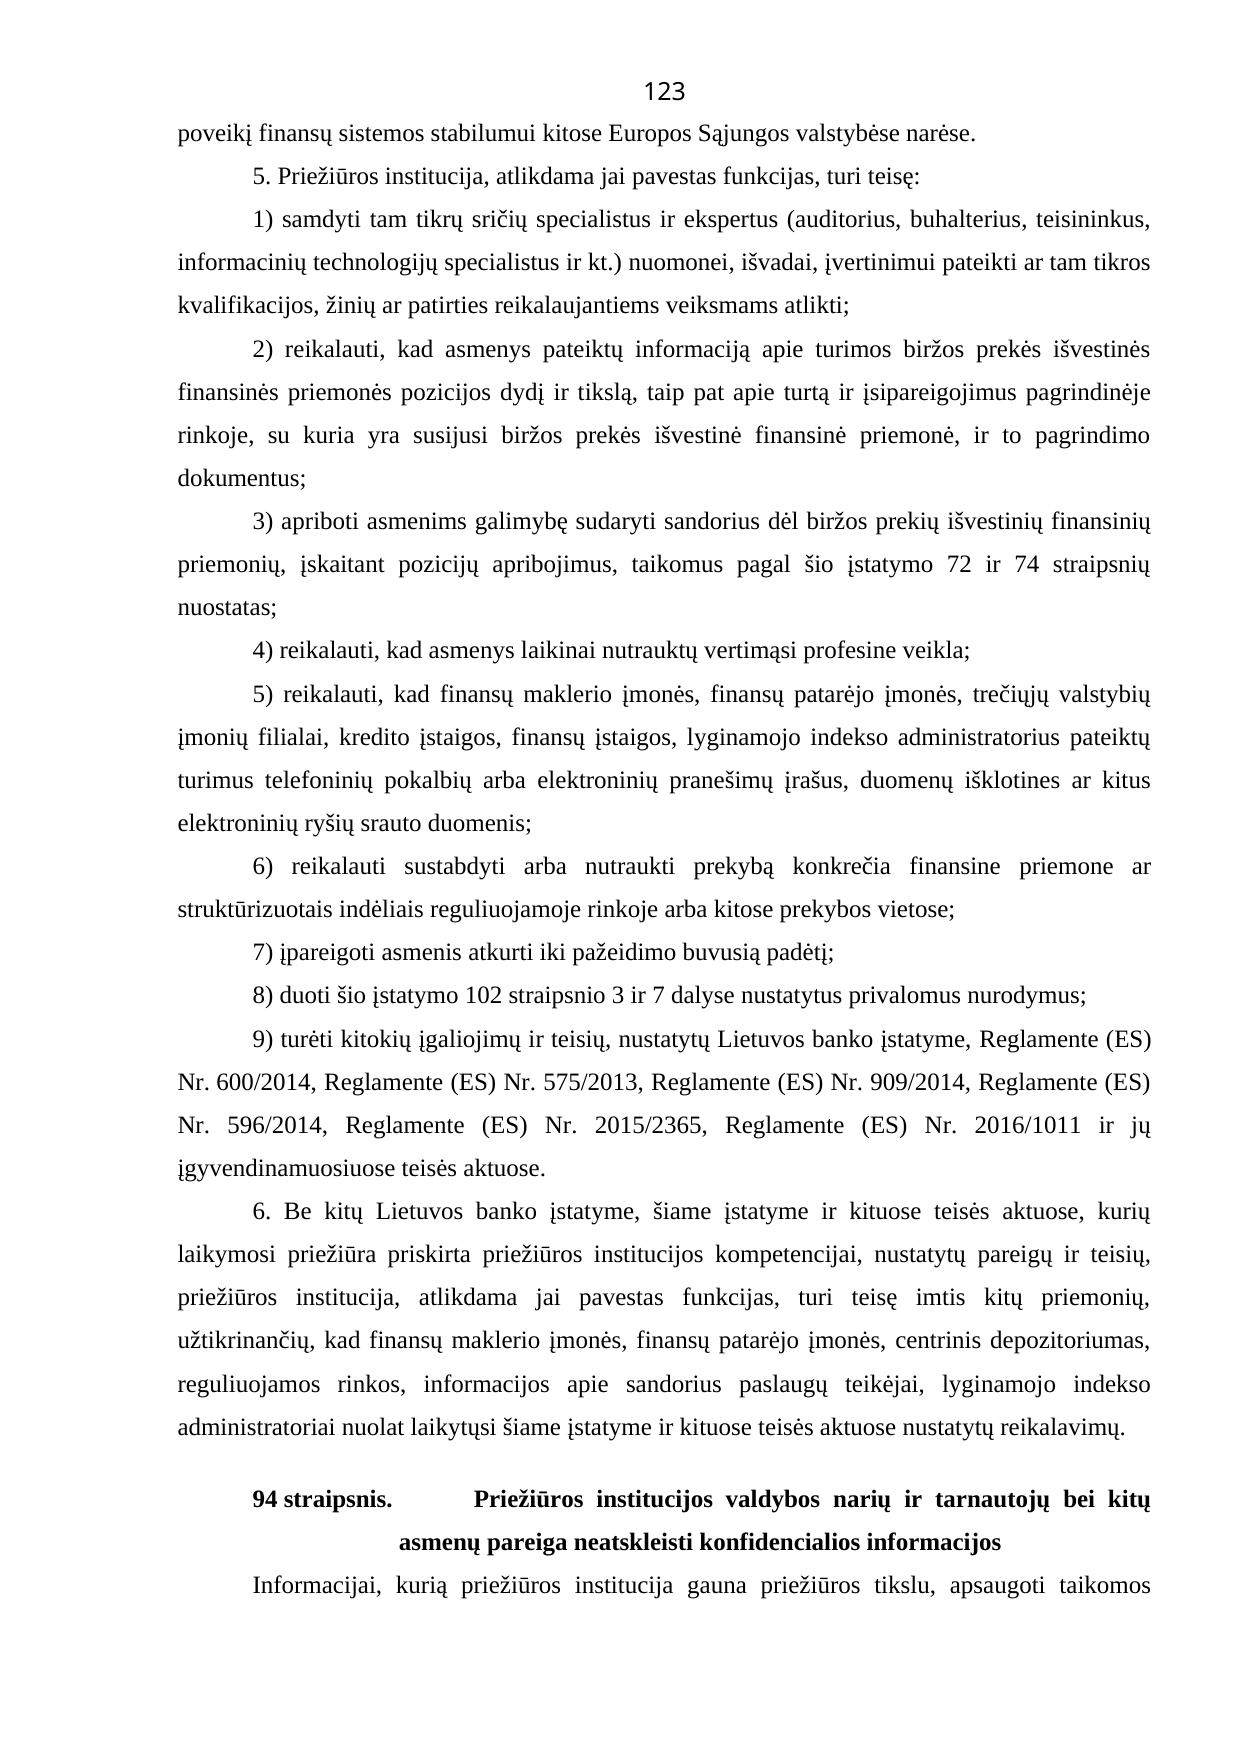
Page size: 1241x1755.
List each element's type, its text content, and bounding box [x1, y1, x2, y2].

text poveikį finansų sistemos stabilumui kitose Europos Sąjungos valstybėse narėse. [177, 118, 1152, 147]
text 9) turėti kitokių įgaliojimų ir teisių, nustatytų Lietuvos banko įstatyme, Reglamente (ES) Nr. 600/2014, Reglamente (ES) Nr. 575/2013, Reglamente (ES) Nr. 909/2014, Reglamente (ES) Nr. 596/2014, Reglamente (ES) Nr. 2015/2365, Reglamente (ES) Nr. 2016/1011 ir jų įgyvendinamuosiuose teisės aktuose. [177, 1024, 1152, 1182]
text 4) reikalauti, kad asmenys laikinai nutrauktų vertimąsi profesine veikla; [177, 636, 1152, 664]
text 5. Priežiūros institucija, atlikdama jai pavestas funkcijas, turi teisę: [177, 161, 1152, 190]
text 7) įpareigoti asmenis atkurti iki pažeidimo buvusią padėtį; [177, 937, 1152, 966]
text 3) apriboti asmenims galimybę sudaryti sandorius dėl biržos prekių išvestinių finansinių priemonių, įskaitant pozicijų apribojimus, taikomus pagal šio įstatymo 72 ir 74 straipsnių nuostatas; [177, 506, 1152, 621]
text 1) samdyti tam tikrų sričių specialistus ir ekspertus (auditorius, buhalterius, teisininkus, informacinių technologijų specialistus ir kt.) nuomonei, išvadai, įvertinimui pateikti ar tam tikros kvalifikacijos, žinių ar patirties reikalaujantiems veiksmams atlikti; [177, 204, 1152, 319]
text 94 straipsnis. Priežiūros institucijos valdybos narių ir tarnautojų bei kitų asmenų pareiga neatskleisti konfidencialios informacijos [252, 1484, 1152, 1556]
text 8) duoti šio įstatymo 102 straipsnio 3 ir 7 dalyse nustatytus privalomus nurodymus; [177, 981, 1152, 1009]
text 5) reikalauti, kad finansų maklerio įmonės, finansų patarėjo įmonės, trečiųjų valstybių įmonių filialai, kredito įstaigos, finansų įstaigos, lyginamojo indekso administratorius pateiktų turimus telefoninių pokalbių arba elektroninių pranešimų įrašus, duomenų išklotines ar kitus elektroninių ryšių srauto duomenis; [177, 679, 1152, 837]
text 6. Be kitų Lietuvos banko įstatyme, šiame įstatyme ir kituose teisės aktuose, kurių laikymosi priežiūra priskirta priežiūros institucijos kompetencijai, nustatytų pareigų ir teisių, priežiūros institucija, atlikdama jai pavestas funkcijas, turi teisę imtis kitų priemonių, užtikrinančių, kad finansų maklerio įmonės, finansų patarėjo įmonės, centrinis depozitoriumas, reguliuojamos rinkos, informacijos apie sandorius paslaugų teikėjai, lyginamojo indekso administratoriai nuolat laikytųsi šiame įstatyme ir kituose teisės aktuose nustatytų reikalavimų. [177, 1196, 1152, 1441]
text Informacijai, kurią priežiūros institucija gauna priežiūros tikslu, apsaugoti taikomos [177, 1570, 1152, 1599]
text 6) reikalauti sustabdyti arba nutraukti prekybą konkrečia finansine priemone ar struktūrizuotais indėliais reguliuojamoje rinkoje arba kitose prekybos vietose; [177, 851, 1152, 923]
text 2) reikalauti, kad asmenys pateiktų informaciją apie turimos biržos prekės išvestinės finansinės priemonės pozicijos dydį ir tikslą, taip pat apie turtą ir įsipareigojimus pagrindinėje rinkoje, su kuria yra susijusi biržos prekės išvestinė finansinė priemonė, ir to pagrindimo dokumentus; [177, 334, 1152, 492]
